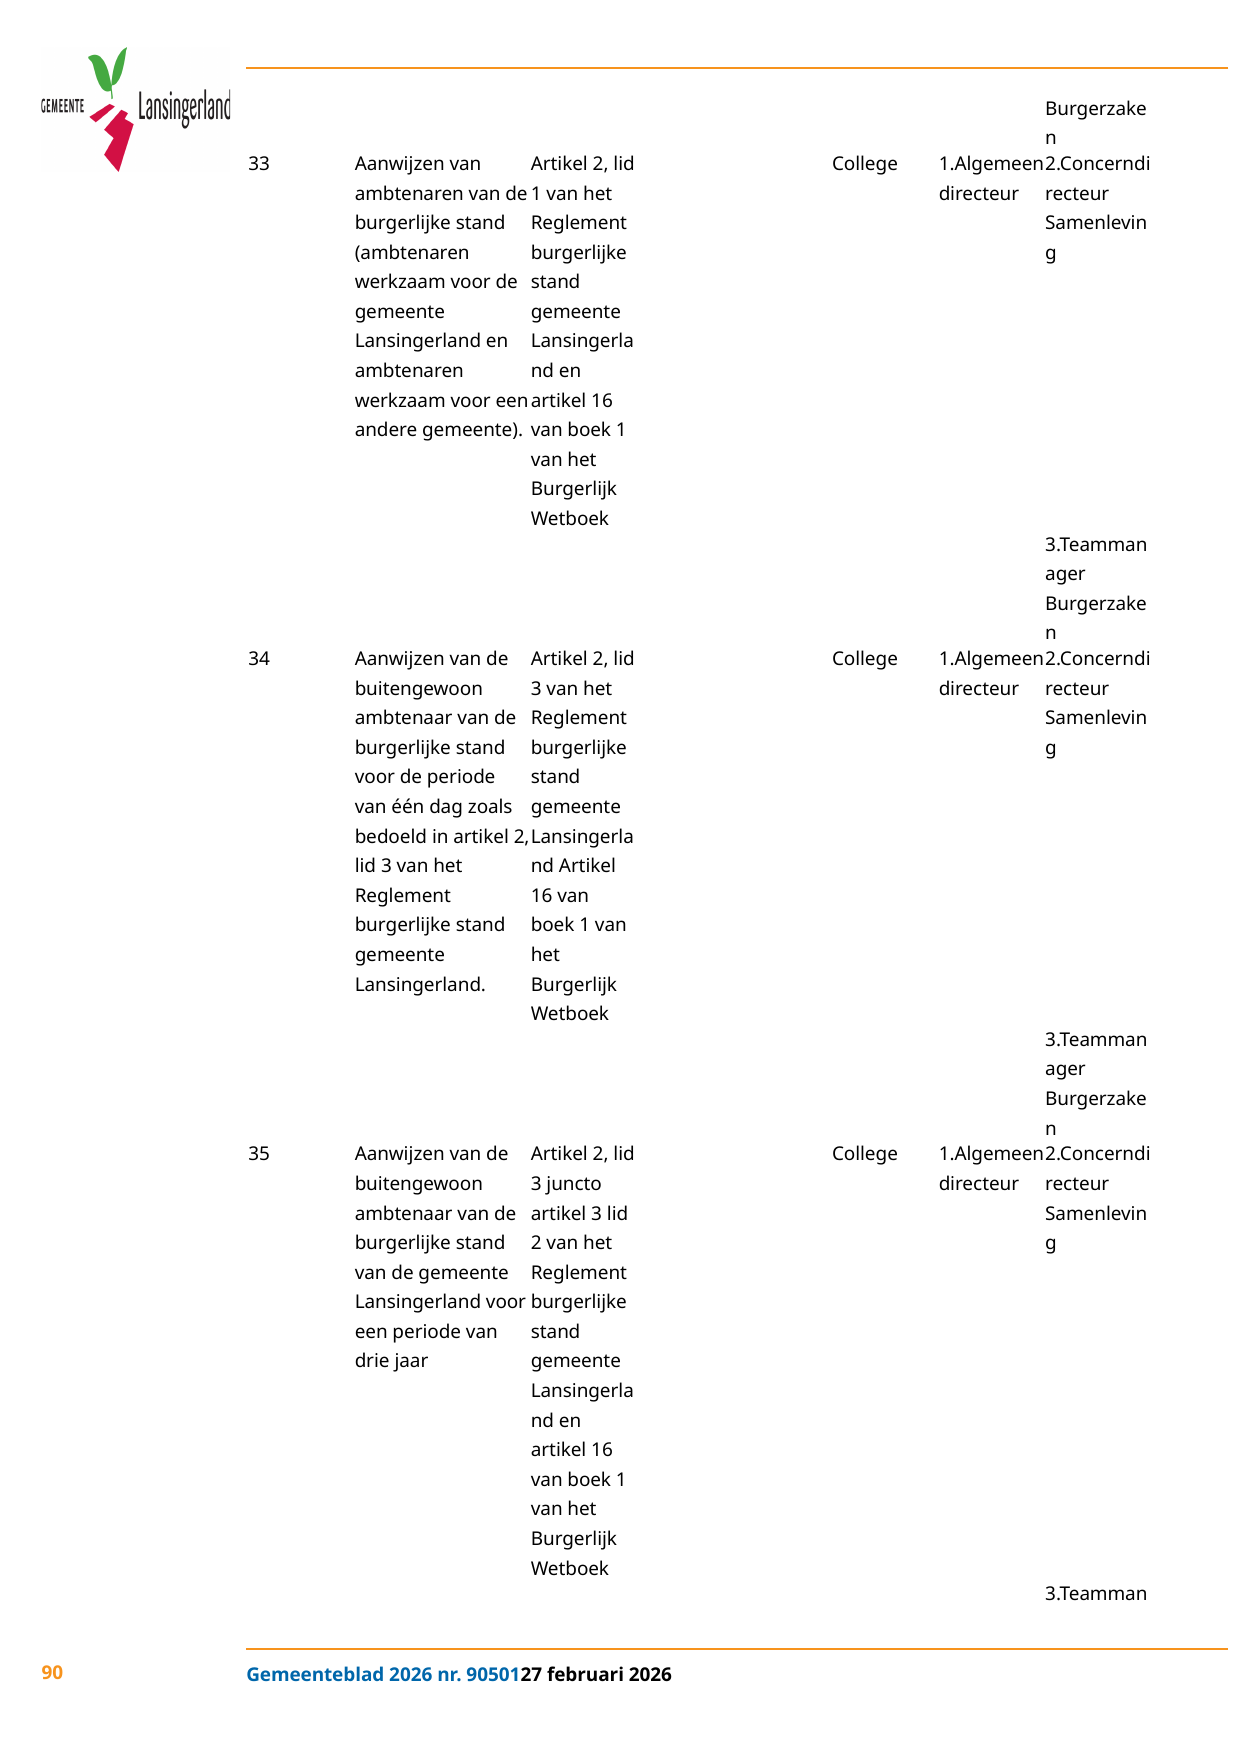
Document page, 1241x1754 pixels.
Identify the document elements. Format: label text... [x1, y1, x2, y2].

table_cell Aanwijzen van ambtenaren van de burgerlijke stand (ambtenaren werkzaam voor de gemeente Lansingerland en ambtenaren werkzaam voor een andere gemeente). [355, 150, 531, 531]
table_cell Artikel 2, lid 3 van het Reglement burgerlijke stand gemeente Lansingerland Artikel 16 van boek 1 van het Burgerlijk Wetboek [531, 645, 637, 1026]
table_cell Aanwijzen van de buitengewoon ambtenaar van de burgerlijke stand van de gemeente Lansingerland voor een periode van drie jaar [355, 1141, 531, 1580]
table_cell 2.Concerndirecteur Samenleving [1045, 150, 1152, 531]
table_cell Burgerzaken [1045, 95, 1152, 150]
table_cell 33 [248, 150, 354, 531]
picture [41, 47, 231, 172]
table_cell [637, 531, 832, 645]
table_cell [248, 1026, 354, 1141]
table_cell College [832, 645, 938, 1026]
table_cell [939, 1580, 1045, 1606]
table_cell Aanwijzen van de buitengewoon ambtenaar van de burgerlijke stand voor de periode van één dag zoals bedoeld in artikel 2, lid 3 van het Reglement burgerlijke stand gemeente Lansingerland. [355, 645, 531, 1026]
table_cell 2.Concerndirecteur Samenleving [1045, 645, 1152, 1026]
table_cell [531, 1026, 637, 1141]
table_cell [248, 1580, 354, 1606]
table_cell [637, 95, 832, 150]
table_cell College [832, 150, 938, 531]
table_cell 3.Teammanager Burgerzaken [1045, 1026, 1152, 1141]
table_cell [355, 1580, 531, 1606]
table_cell [939, 1026, 1045, 1141]
table_cell [531, 95, 637, 150]
table_cell [637, 150, 832, 531]
table_cell [939, 531, 1045, 645]
table_cell [531, 531, 637, 645]
table_cell [531, 1580, 637, 1606]
table_cell [832, 531, 938, 645]
table_cell [832, 95, 938, 150]
table_cell 1.Algemeen directeur [939, 1141, 1045, 1580]
table_cell [637, 1141, 832, 1580]
table_cell [355, 1026, 531, 1141]
table_cell 35 [248, 1141, 354, 1580]
table_cell [939, 95, 1045, 150]
table_cell [637, 645, 832, 1026]
table_cell College [832, 1141, 938, 1580]
table_cell Artikel 2, lid 1 van het Reglement burgerlijke stand gemeente Lansingerland en artikel 16 van boek 1 van het Burgerlijk Wetboek [531, 150, 637, 531]
table_cell [637, 1580, 832, 1606]
table_cell 1.Algemeen directeur [939, 645, 1045, 1026]
table_cell [637, 1026, 832, 1141]
table_cell 3.Teammanager Burgerzaken [1045, 531, 1152, 645]
table_cell 3.Teamman [1045, 1580, 1152, 1606]
table_cell [248, 95, 354, 150]
table_cell [832, 1580, 938, 1606]
table_cell [832, 1026, 938, 1141]
table_cell [248, 531, 354, 645]
table_cell 2.Concerndirecteur Samenleving [1045, 1141, 1152, 1580]
table_cell [355, 531, 531, 645]
table_cell 34 [248, 645, 354, 1026]
table_cell Artikel 2, lid 3 juncto artikel 3 lid 2 van het Reglement burgerlijke stand gemeente Lansingerland en artikel 16 van boek 1 van het Burgerlijk Wetboek [531, 1141, 637, 1580]
table_cell 1.Algemeen directeur [939, 150, 1045, 531]
table_cell [355, 95, 531, 150]
